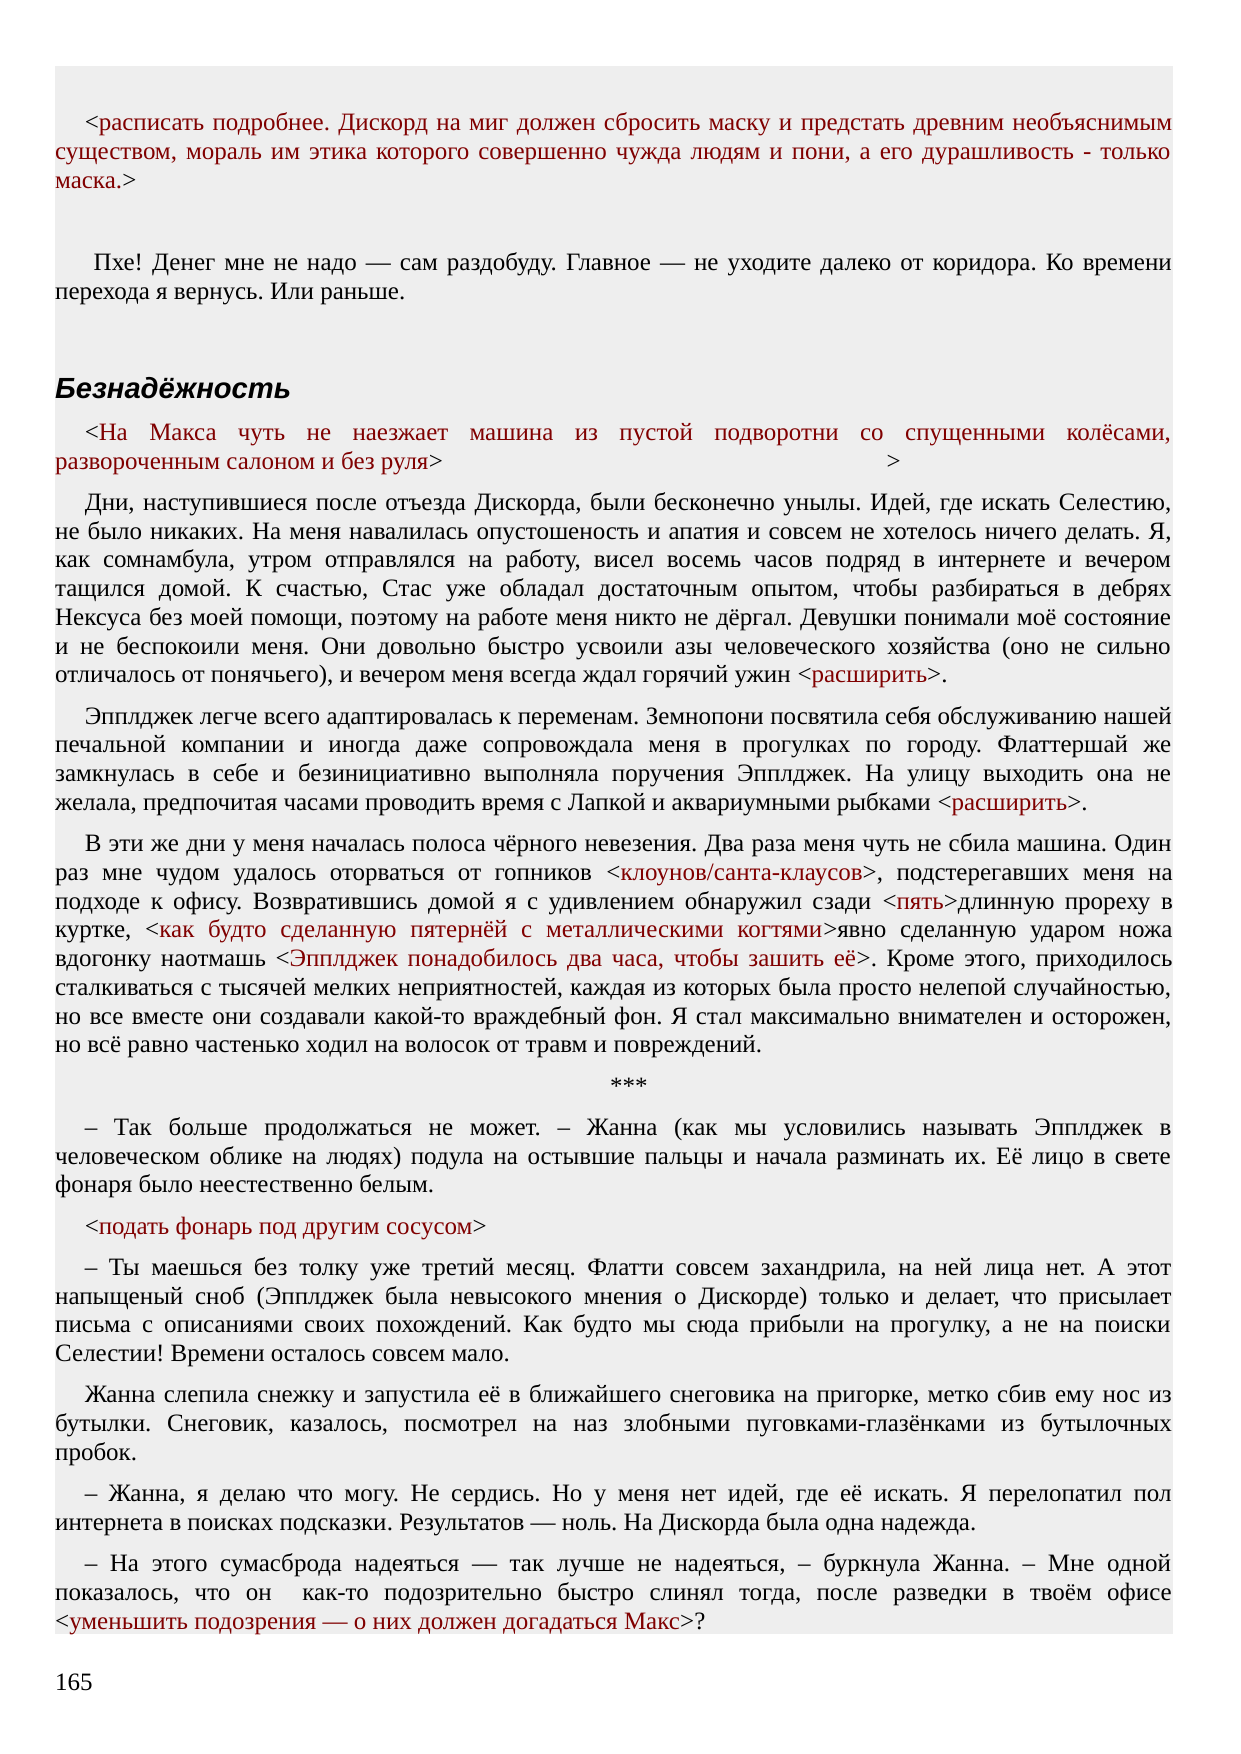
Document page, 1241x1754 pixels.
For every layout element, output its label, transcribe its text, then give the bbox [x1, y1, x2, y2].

subtitle Безнадёжность [55, 371, 1173, 404]
text – На этого сумасброда надеяться — так лучше не надеяться, – буркнула Жанна. – Мне одной показалось, что он как-то подозрительно быстро слинял тогда, после разведки в твоём офисе <уменьшить подозрения — о них должен догадаться Макс>? [55, 1548, 1173, 1634]
text Эпплджек легче всего адаптировалась к переменам. Земнопони посвятила себя обслуживанию нашей печальной компании и иногда даже сопровождала меня в прогулках по городу. Флаттершай же замкнулась в себе и безинициативно выполняла поручения Эпплджек. На улицу выходить она не желала, предпочитая часами проводить время с Лапкой и аквариумными рыбками <расширить>. [55, 701, 1173, 816]
text *** [55, 1071, 1173, 1099]
text Пхе! Денег мне не надо — сам раздобуду. Главное — не уходите далеко от коридора. Ко времени перехода я вернусь. Или раньше. [55, 247, 1173, 305]
text <подать фонарь под другим сосусом> [55, 1211, 1173, 1239]
text В эти же дни у меня началась полоса чёрного невезения. Два раза меня чуть не сбила машина. Один раз мне чудом удалось оторваться от гопников <клоунов/санта-клаусов>, подстерегавших меня на подходе к офису. Возвратившись домой я с удивлением обнаружил сзади <пять>длинную прореху в куртке, <как будто сделанную пятернёй с металлическими когтями>явно сделанную ударом ножа вдогонку наотмашь <Эпплджек понадобилось два часа, чтобы зашить её>. Кроме этого, приходилось сталкиваться с тысячей мелких неприятностей, каждая из которых была просто нелепой случайностью, но все вместе они создавали какой-то враждебный фон. Я стал максимально внимателен и осторожен, но всё равно частенько ходил на волосок от травм и повреждений. [55, 828, 1173, 1058]
text – Жанна, я делаю что могу. Не сердись. Но у меня нет идей, где её искать. Я перелопатил пол интернета в поисках подсказки. Результатов — ноль. На Дискорда была одна надежда. [55, 1478, 1173, 1536]
text – Ты маешься без толку уже третий месяц. Флатти совсем захандрила, на ней лица нет. А этот напыщеный сноб (Эпплджек была невысокого мнения о Дискорде) только и делает, что присылает письма с описаниями своих похождений. Как будто мы сюда прибыли на прогулку, а не на поиски Селестии! Времени осталось совсем мало. [55, 1252, 1173, 1367]
text <расписать подробнее. Дискорд на миг должен сбросить маску и предстать древним необъяснимым существом, мораль им этика которого совершенно чужда людям и пони, а его дурашливость - только маска.> [55, 107, 1173, 193]
text Дни, наступившиеся после отъезда Дискорда, были бесконечно унылы. Идей, где искать Селестию, не было никаких. На меня навалилась опустошеность и апатия и совсем не хотелось ничего делать. Я, как сомнамбула, утром отправлялся на работу, висел восемь часов подряд в интернете и вечером тащился домой. К счастью, Стас уже обладал достаточным опытом, чтобы разбираться в дебрях Нексуса без моей помощи, поэтому на работе меня никто не дёргал. Девушки понимали моё состояние и не беспокоили меня. Они довольно быстро усвоили азы человеческого хозяйства (оно не сильно отличалось от понячьего), и вечером меня всегда ждал горячий ужин <расширить>. [55, 487, 1173, 688]
text <На Макса чуть не наезжает машина из пустой подворотни со спущенными колёсами, развороченным салоном и без руля> > [55, 417, 1173, 474]
text – Так больше продолжаться не может. – Жанна (как мы условились называть Эпплджек в человеческом облике на людях) подула на остывшие пальцы и начала разминать их. Её лицо в свете фонаря было неестественно белым. [55, 1112, 1173, 1198]
text Жанна слепила снежку и запустила её в ближайшего снеговика на пригорке, метко сбив ему нос из бутылки. Снеговик, казалось, посмотрел на наз злобными пуговками-глазёнками из бутылочных пробок. [55, 1379, 1173, 1466]
